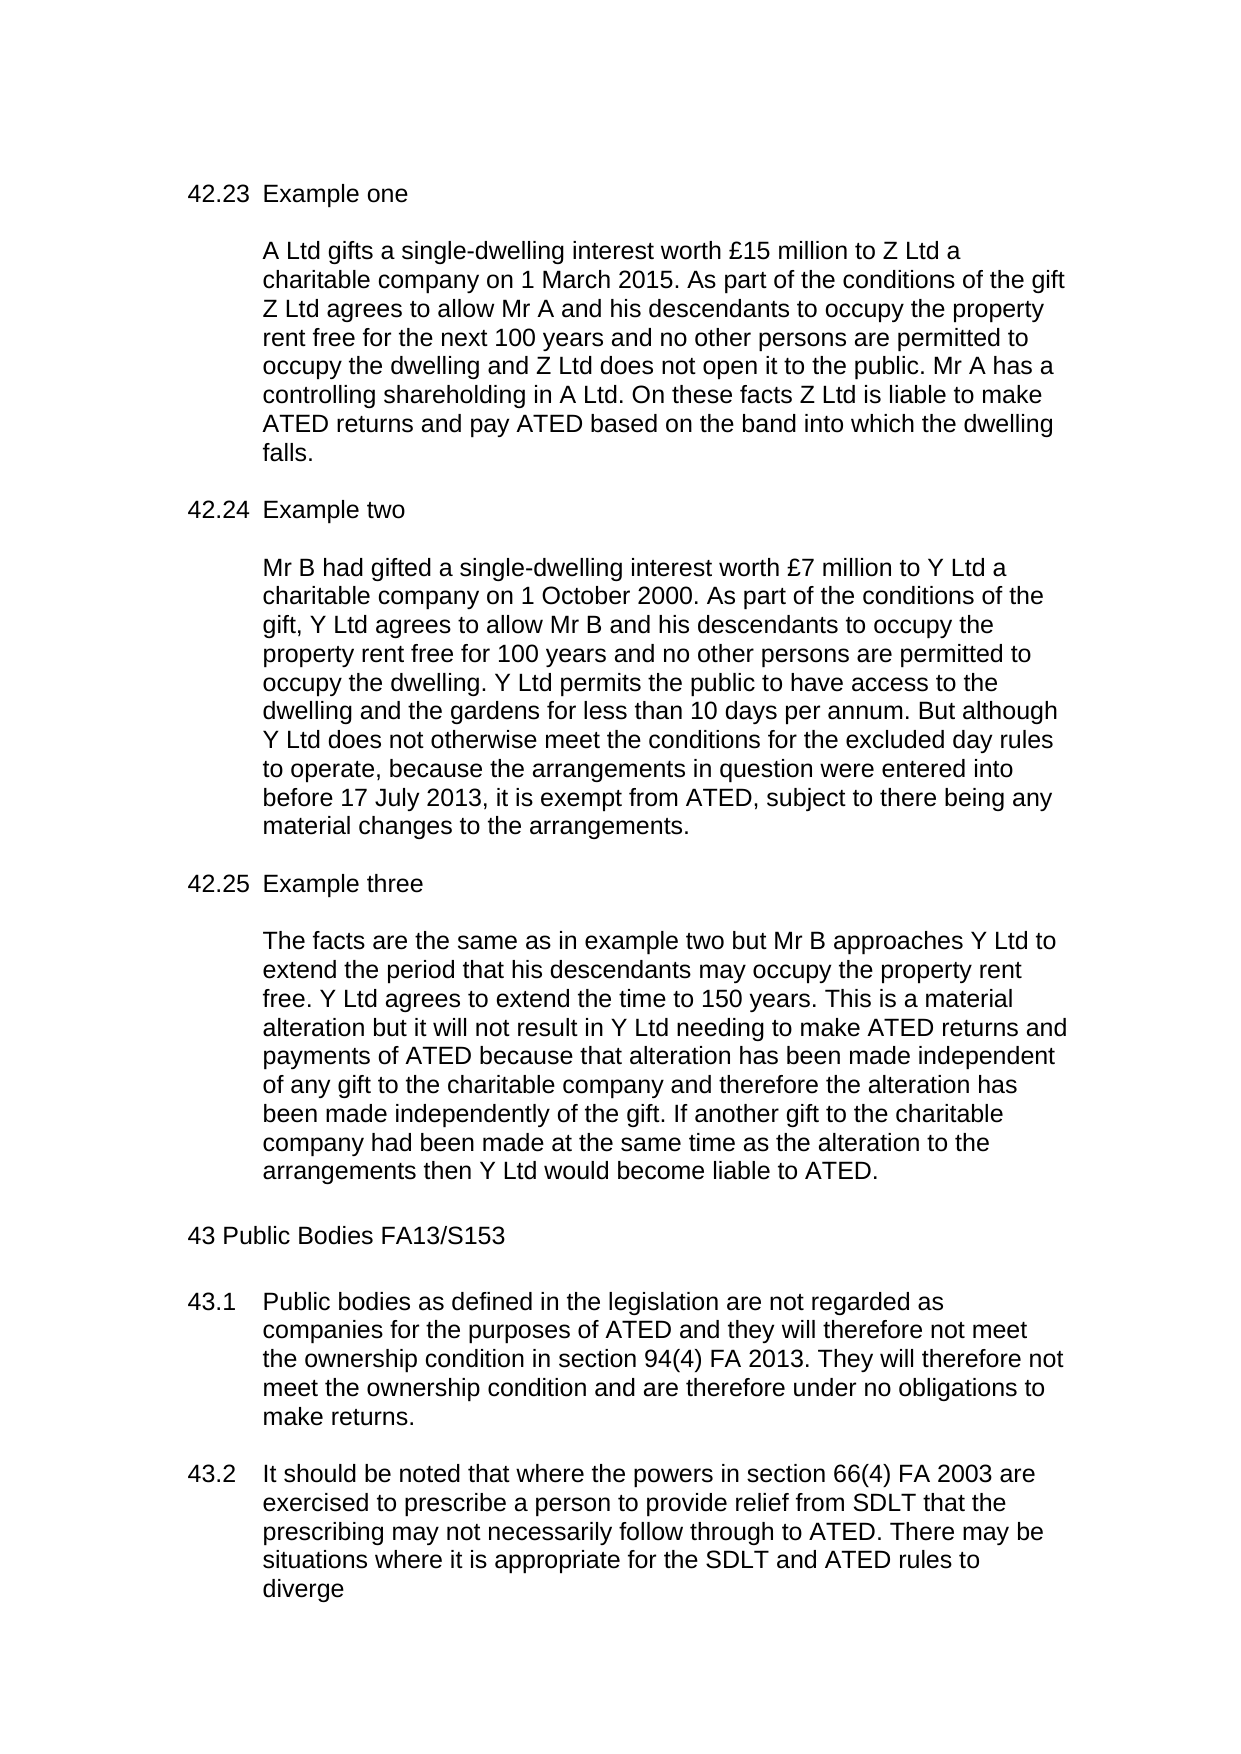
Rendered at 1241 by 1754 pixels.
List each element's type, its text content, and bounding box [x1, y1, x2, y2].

text 42.24 Example two [187, 495, 1069, 524]
text 43.1 Public bodies as defined in the legislation are not regarded as companies for the purposes of ATED and they will therefore not meet the ownership condition in section 94(4) FA 2013. They will therefore not meet the ownership condition and are therefore under no obligations to make returns. [187, 1286, 1069, 1430]
text 42.25 Example three [187, 869, 1069, 897]
text 43.2 It should be noted that where the powers in section 66(4) FA 2003 are exercised to prescribe a person to provide relief from SDLT that the prescribing may not necessarily follow through to ATED. There may be situations where it is appropriate for the SDLT and ATED rules to diverge [187, 1459, 1069, 1603]
subtitle 43 Public Bodies FA13/S153 [187, 1221, 1069, 1250]
text Mr B had gifted a single-dwelling interest worth £7 million to Y Ltd a charitable company on 1 October 2000. As part of the conditions of the gift, Y Ltd agrees to allow Mr B and his descendants to occupy the property rent free for 100 years and no other persons are permitted to occupy the dwelling. Y Ltd permits the public to have access to the dwelling and the gardens for less than 10 days per annum. But although Y Ltd does not otherwise meet the conditions for the excluded day rules to operate, because the arrangements in question were entered into before 17 July 2013, it is exempt from ATED, subject to there being any material changes to the arrangements. [262, 552, 1069, 840]
text 42.23 Example one [187, 179, 1069, 207]
text A Ltd gifts a single-dwelling interest worth £15 million to Z Ltd a charitable company on 1 March 2015. As part of the conditions of the gift Z Ltd agrees to allow Mr A and his descendants to occupy the property rent free for the next 100 years and no other persons are permitted to occupy the dwelling and Z Ltd does not open it to the public. Mr A has a controlling shareholding in A Ltd. On these facts Z Ltd is liable to make ATED returns and pay ATED based on the band into which the dwelling falls. [262, 236, 1069, 466]
text The facts are the same as in example two but Mr B approaches Y Ltd to extend the period that his descendants may occupy the property rent free. Y Ltd agrees to extend the time to 150 years. This is a material alteration but it will not result in Y Ltd needing to make ATED returns and payments of ATED because that alteration has been made independent of any gift to the charitable company and therefore the alteration has been made independently of the gift. If another gift to the charitable company had been made at the same time as the alteration to the arrangements then Y Ltd would become liable to ATED. [262, 926, 1069, 1185]
